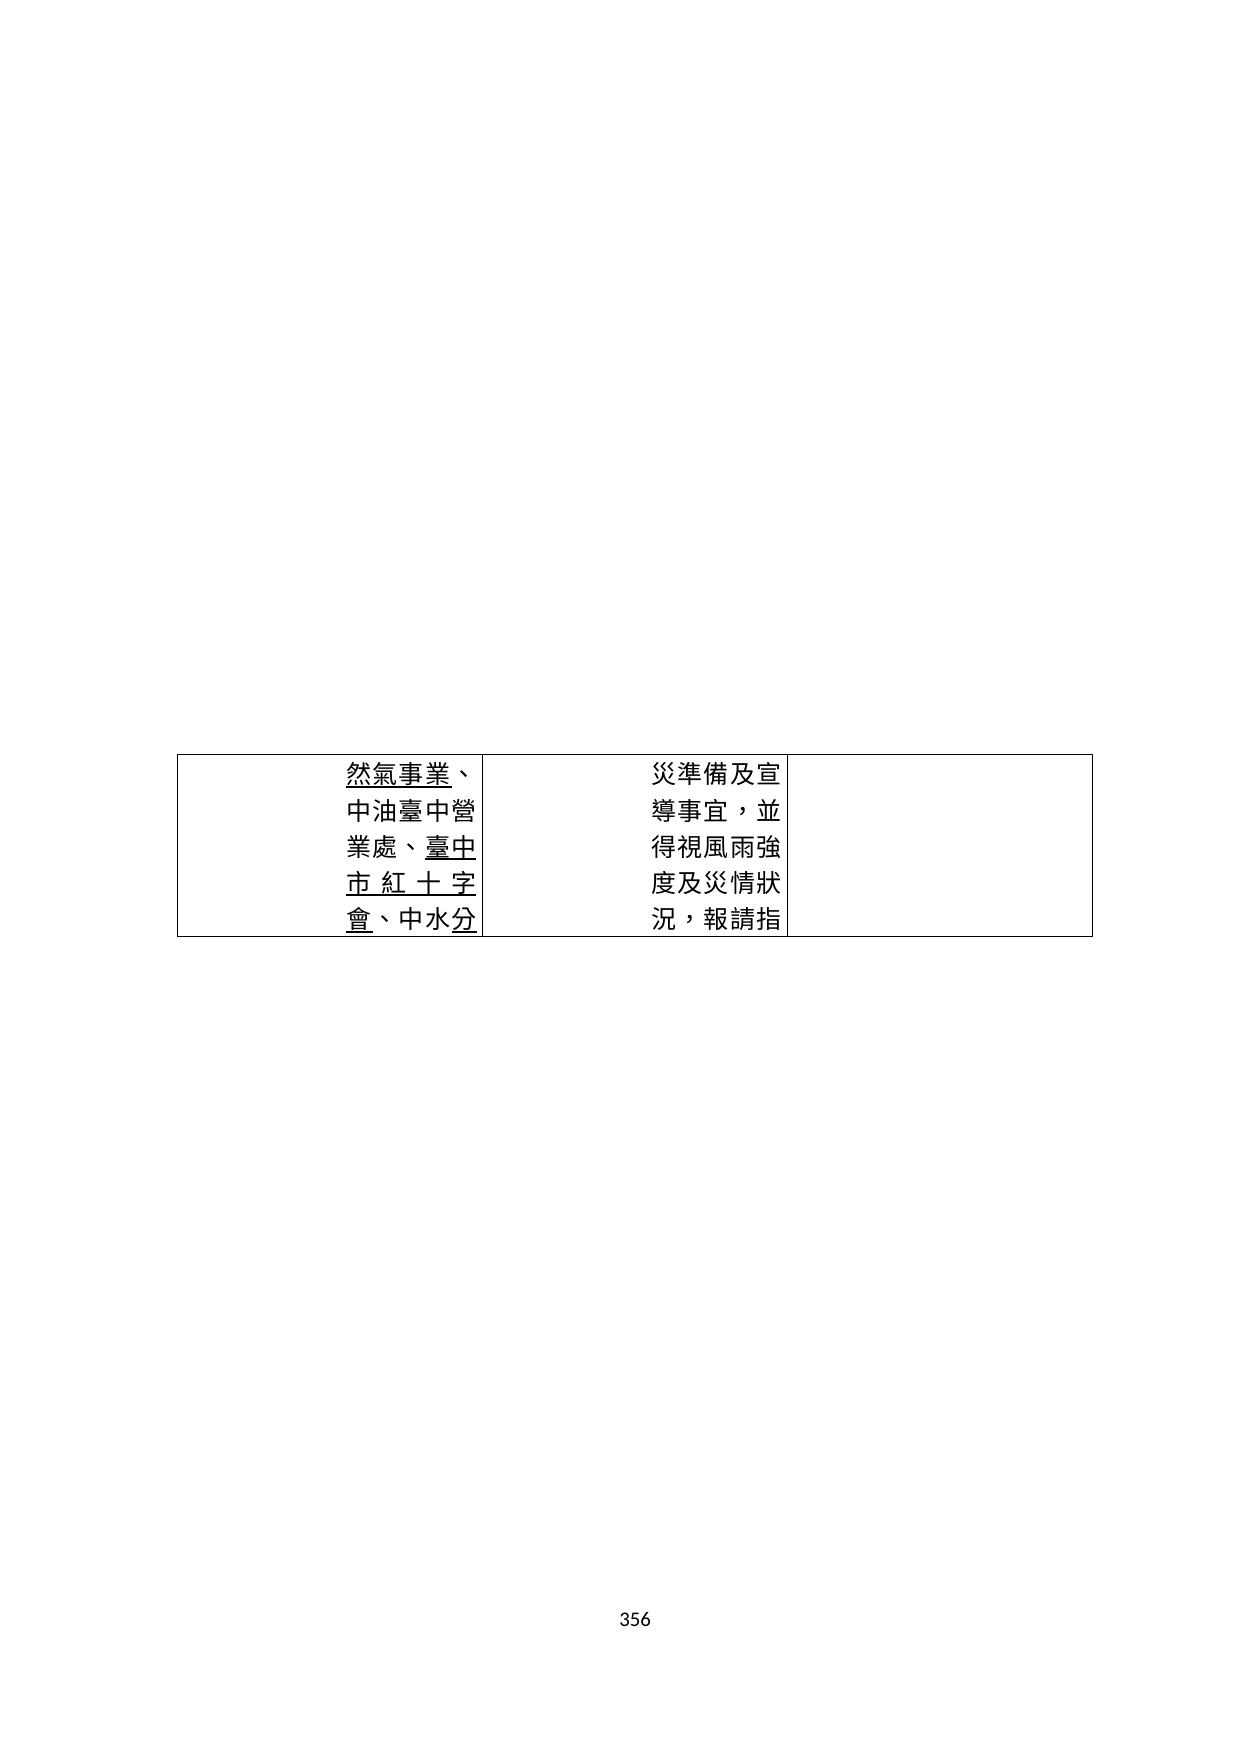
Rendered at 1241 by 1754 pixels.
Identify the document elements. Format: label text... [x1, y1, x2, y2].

table_cell 然氣事業、中油臺中營業處、臺中市紅十字會、中水分 [178, 755, 482, 936]
table_cell 災準備及宣導事宜，並得視風雨強度及災情狀況，報請指 [483, 755, 787, 936]
table_cell [788, 755, 1092, 936]
